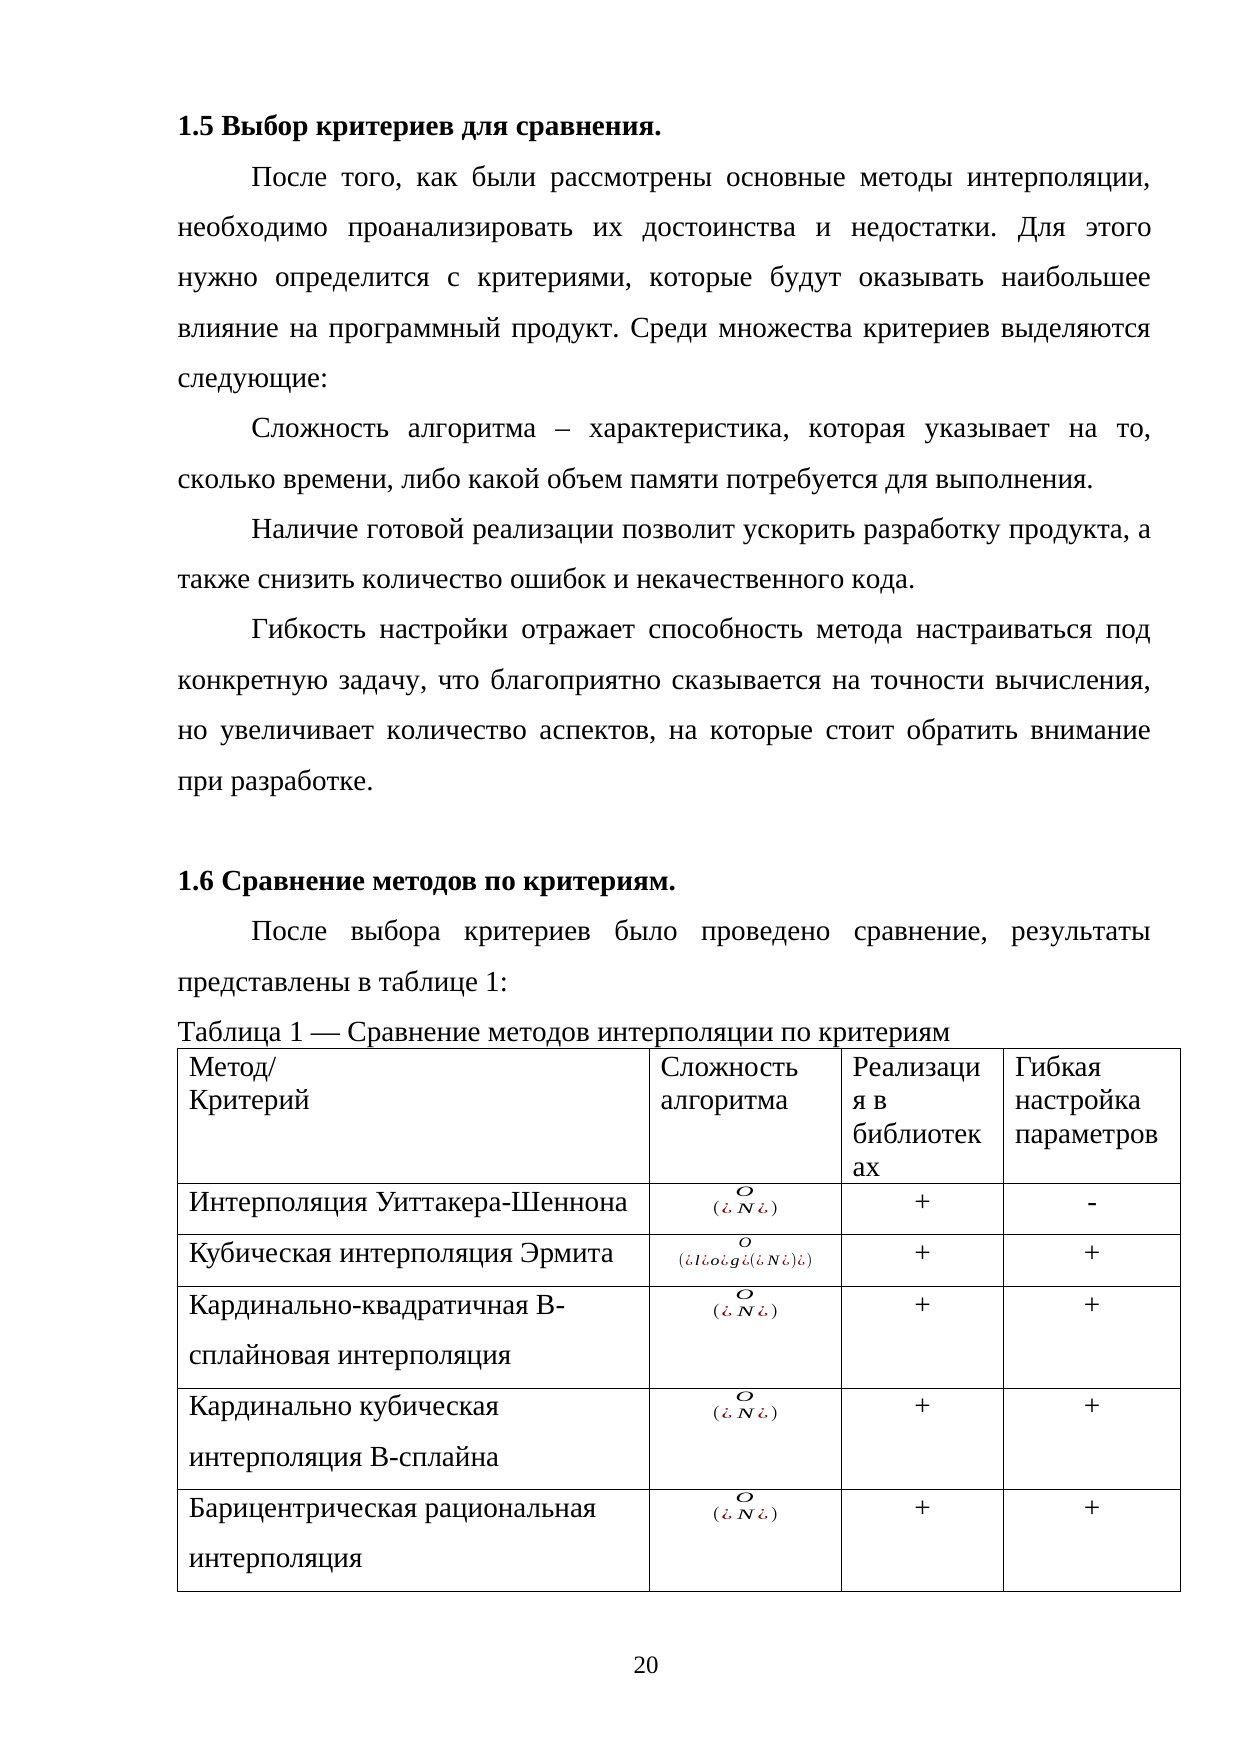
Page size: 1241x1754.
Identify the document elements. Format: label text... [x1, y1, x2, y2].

text Гибкость настройки отражает способность метода настраиваться под конкретную задачу, что благоприятно сказывается на точности вычисления, но увеличивает количество аспектов, на которые стоит обратить внимание при разработке. [177, 612, 1152, 796]
table_cell + [842, 1490, 1003, 1591]
table_header Гибкая настройка параметров [1004, 1049, 1180, 1183]
table_cell Барицентрическая рациональная интерполяция [178, 1490, 649, 1591]
table_header Сложность алгоритма [650, 1049, 841, 1183]
text После того, как были рассмотрены основные методы интерполяции, необходимо проанализировать их достоинства и недостатки. Для этого нужно определится с критериями, которые будут оказывать наибольшее влияние на программный продукт. Среди множества критериев выделяются следующие: [177, 159, 1152, 394]
text Сложность алгоритма – характеристика, которая указывает на то, сколько времени, либо какой объем памяти потребуется для выполнения. [177, 410, 1152, 494]
table_cell + [1004, 1490, 1180, 1591]
subtitle 1.6 Сравнение методов по критериям. [177, 863, 1152, 897]
table_cell + [1004, 1287, 1180, 1387]
table_header Метод/ Критерий [178, 1049, 649, 1183]
table_cell Кардинально кубическая интерполяция В-сплайна [178, 1389, 649, 1489]
table_cell + [842, 1235, 1003, 1286]
table_cell + [1004, 1389, 1180, 1489]
table_cell - [1004, 1184, 1180, 1234]
table_cell Интерполяция Уиттакера-Шеннона [178, 1184, 649, 1234]
subtitle 1.5 Выбор критериев для сравнения. [177, 108, 1152, 142]
table_cell [650, 1287, 841, 1387]
table_cell [650, 1235, 841, 1286]
text После выбора критериев было проведено сравнение, результаты представлены в таблице 1: [177, 913, 1152, 997]
table_cell [650, 1490, 841, 1591]
table_cell + [842, 1184, 1003, 1234]
table_cell Кубическая интерполяция Эрмита [178, 1235, 649, 1286]
table_cell Кардинально-квадратичная В-сплайновая интерполяция [178, 1287, 649, 1387]
table_cell + [842, 1287, 1003, 1387]
table_cell + [1004, 1235, 1180, 1286]
text Таблица 1 — Сравнение методов интерполяции по критериям [177, 1014, 1152, 1048]
table_header Реализация в библиотеках [842, 1049, 1003, 1183]
text Наличие готовой реализации позволит ускорить разработку продукта, а также снизить количество ошибок и некачественного кода. [177, 511, 1152, 595]
table_cell + [842, 1389, 1003, 1489]
table_cell [650, 1184, 841, 1234]
table_cell [650, 1389, 841, 1489]
